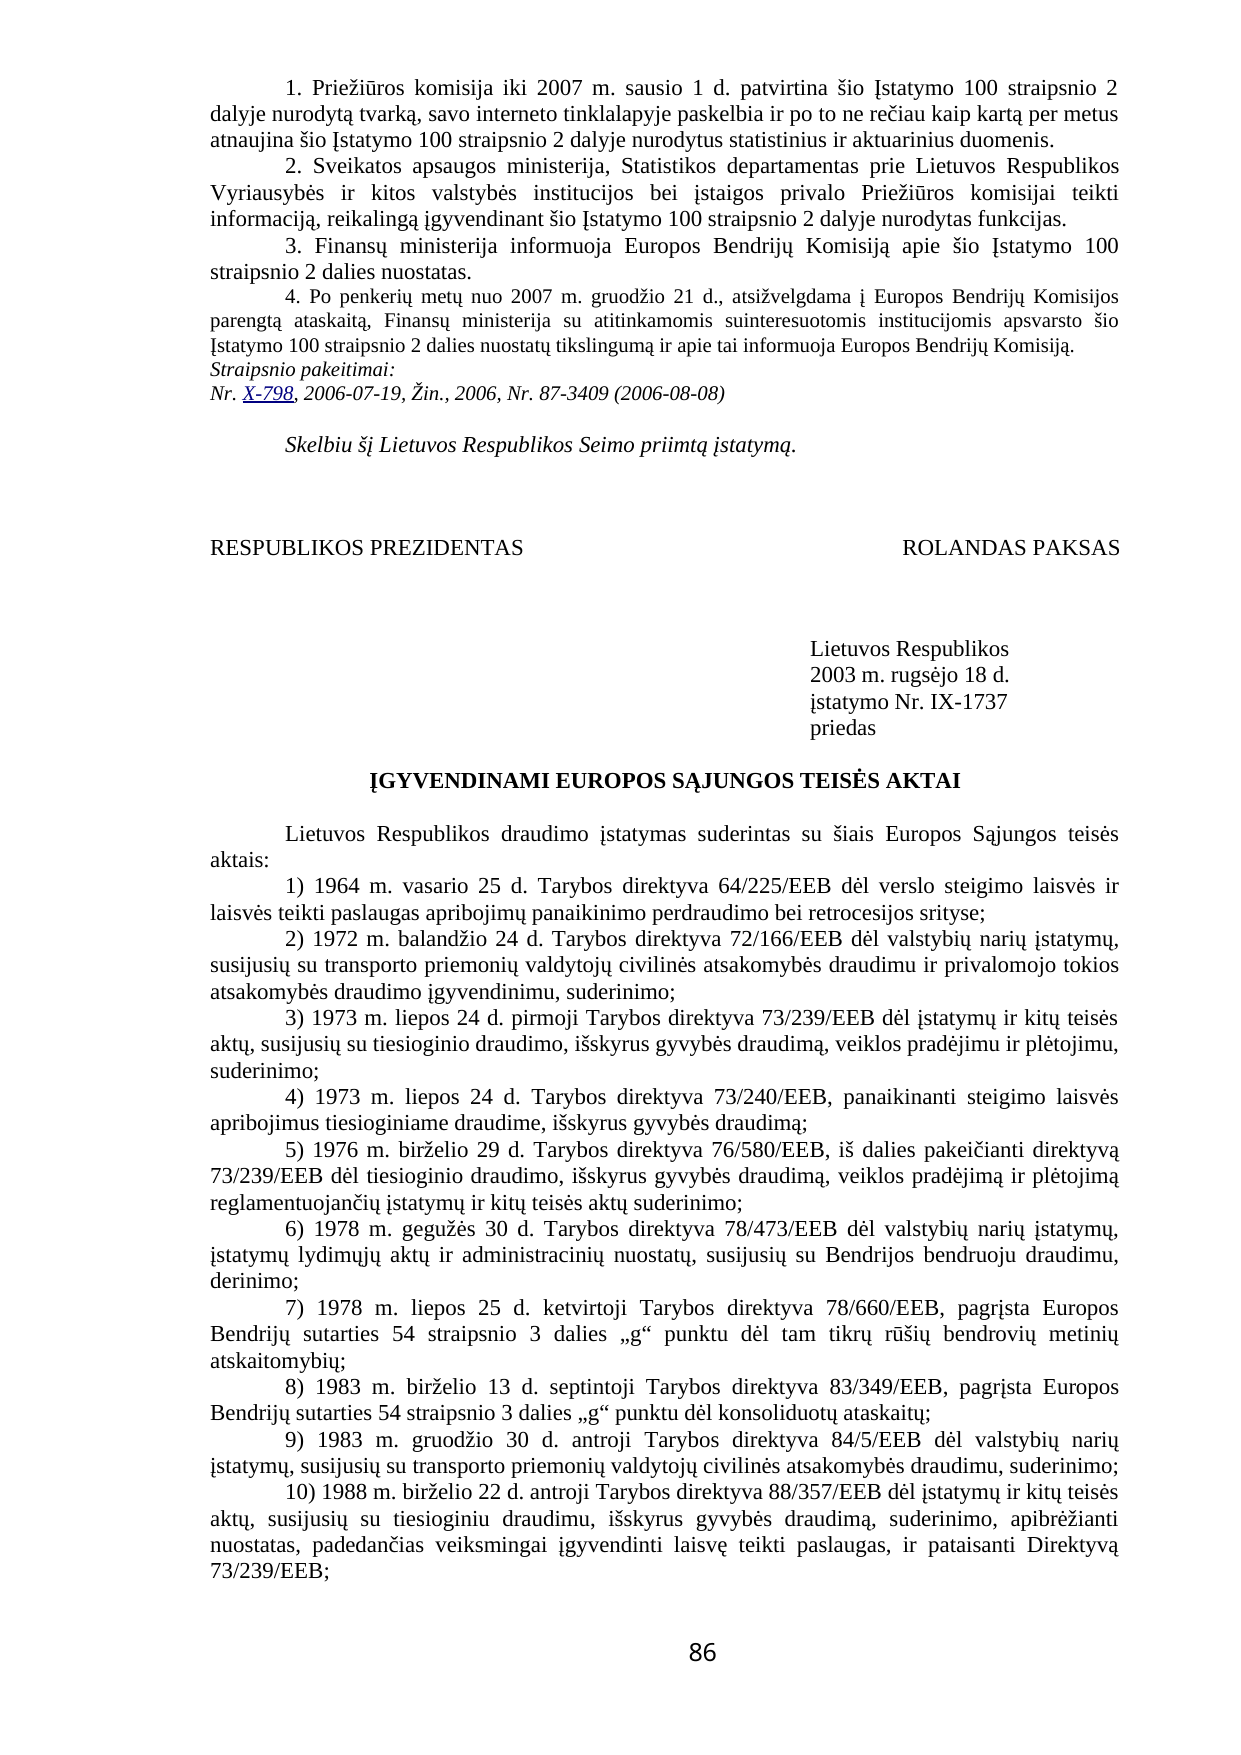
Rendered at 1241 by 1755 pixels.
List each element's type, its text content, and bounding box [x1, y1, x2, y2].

text 2. Sveikatos apsaugos ministerija, Statistikos departamentas prie Lietuvos Respublikos Vyriausybės ir kitos valstybės institucijos bei įstaigos privalo Priežiūros komisijai teikti informaciją, reikalingą įgyvendinant šio Įstatymo 100 straipsnio 2 dalyje nurodytas funkcijas. [210, 153, 1120, 232]
text 3. Finansų ministerija informuoja Europos Bendrijų Komisiją apie šio Įstatymo 100 straipsnio 2 dalies nuostatas. [210, 232, 1120, 284]
text 2003 m. rugsėjo 18 d. [210, 661, 1120, 688]
text 7) 1978 m. liepos 25 d. ketvirtoji Tarybos direktyva 78/660/EEB, pagrįsta Europos Bendrijų sutarties 54 straipsnio 3 dalies „g“ punktu dėl tam tikrų rūšių bendrovių metinių atskaitomybių; [210, 1294, 1120, 1373]
text priedas [210, 714, 1120, 741]
text įstatymo Nr. IX-1737 [210, 688, 1120, 714]
text 5) 1976 m. birželio 29 d. Tarybos direktyva 76/580/EEB, iš dalies pakeičianti direktyvą 73/239/EEB dėl tiesioginio draudimo, išskyrus gyvybės draudimą, veiklos pradėjimą ir plėtojimą reglamentuojančių įstatymų ir kitų teisės aktų suderinimo; [210, 1136, 1120, 1215]
text 9) 1983 m. gruodžio 30 d. antroji Tarybos direktyva 84/5/EEB dėl valstybių narių įstatymų, susijusių su transporto priemonių valdytojų civilinės atsakomybės draudimu, suderinimo; [210, 1426, 1120, 1478]
text Nr. X-798, 2006-07-19, Žin., 2006, Nr. 87-3409 (2006-08-08) [210, 381, 1120, 405]
text 6) 1978 m. gegužės 30 d. Tarybos direktyva 78/473/EEB dėl valstybių narių įstatymų, įstatymų lydimųjų aktų ir administracinių nuostatų, susijusių su Bendrijos bendruoju draudimu, derinimo; [210, 1215, 1120, 1294]
text Lietuvos Respublikos [210, 635, 1120, 661]
text 4) 1973 m. liepos 24 d. Tarybos direktyva 73/240/EEB, panaikinanti steigimo laisvės apribojimus tiesioginiame draudime, išskyrus gyvybės draudimą; [210, 1083, 1120, 1136]
text 8) 1983 m. birželio 13 d. septintoji Tarybos direktyva 83/349/EEB, pagrįsta Europos Bendrijų sutarties 54 straipsnio 3 dalies „g“ punktu dėl konsoliduotų ataskaitų; [210, 1373, 1120, 1426]
text 1. Priežiūros komisija iki 2007 m. sausio 1 d. patvirtina šio Įstatymo 100 straipsnio 2 dalyje nurodytą tvarką, savo interneto tinklalapyje paskelbia ir po to ne rečiau kaip kartą per metus atnaujina šio Įstatymo 100 straipsnio 2 dalyje nurodytus statistinius ir aktuarinius duomenis. [210, 73, 1120, 153]
text 1) 1964 m. vasario 25 d. Tarybos direktyva 64/225/EEB dėl verslo steigimo laisvės ir laisvės teikti paslaugas apribojimų panaikinimo perdraudimo bei retrocesijos srityse; [210, 872, 1120, 925]
text 10) 1988 m. birželio 22 d. antroji Tarybos direktyva 88/357/EEB dėl įstatymų ir kitų teisės aktų, susijusių su tiesioginiu draudimu, išskyrus gyvybės draudimą, suderinimo, apibrėžianti nuostatas, padedančias veiksmingai įgyvendinti laisvę teikti paslaugas, ir pataisanti Direktyvą 73/239/EEB; [210, 1478, 1120, 1584]
text Lietuvos Respublikos draudimo įstatymas suderintas su šiais Europos Sąjungos teisės aktais: [210, 819, 1120, 872]
text Skelbiu šį Lietuvos Respublikos Seimo priimtą įstatymą. [210, 431, 1120, 457]
text 2) 1972 m. balandžio 24 d. Tarybos direktyva 72/166/EEB dėl valstybių narių įstatymų, susijusių su transporto priemonių valdytojų civilinės atsakomybės draudimu ir privalomojo tokios atsakomybės draudimo įgyvendinimu, suderinimo; [210, 925, 1120, 1004]
text ĮGYVENDINAMI EUROPOS SĄJUNGOS TEISĖS AKTAI [210, 767, 1120, 793]
text 3) 1973 m. liepos 24 d. pirmoji Tarybos direktyva 73/239/EEB dėl įstatymų ir kitų teisės aktų, susijusių su tiesioginio draudimo, išskyrus gyvybės draudimą, veiklos pradėjimu ir plėtojimu, suderinimo; [210, 1004, 1120, 1083]
text RESPUBLIKOS PREZIDENTAS ROLANDAS PAKSAS [210, 534, 1120, 560]
text 4. Po penkerių metų nuo 2007 m. gruodžio 21 d., atsižvelgdama į Europos Bendrijų Komisijos parengtą ataskaitą, Finansų ministerija su atitinkamomis suinteresuotomis institucijomis apsvarsto šio Įstatymo 100 straipsnio 2 dalies nuostatų tikslingumą ir apie tai informuoja Europos Bendrijų Komisiją. [210, 284, 1120, 357]
text Straipsnio pakeitimai: [210, 357, 1120, 381]
